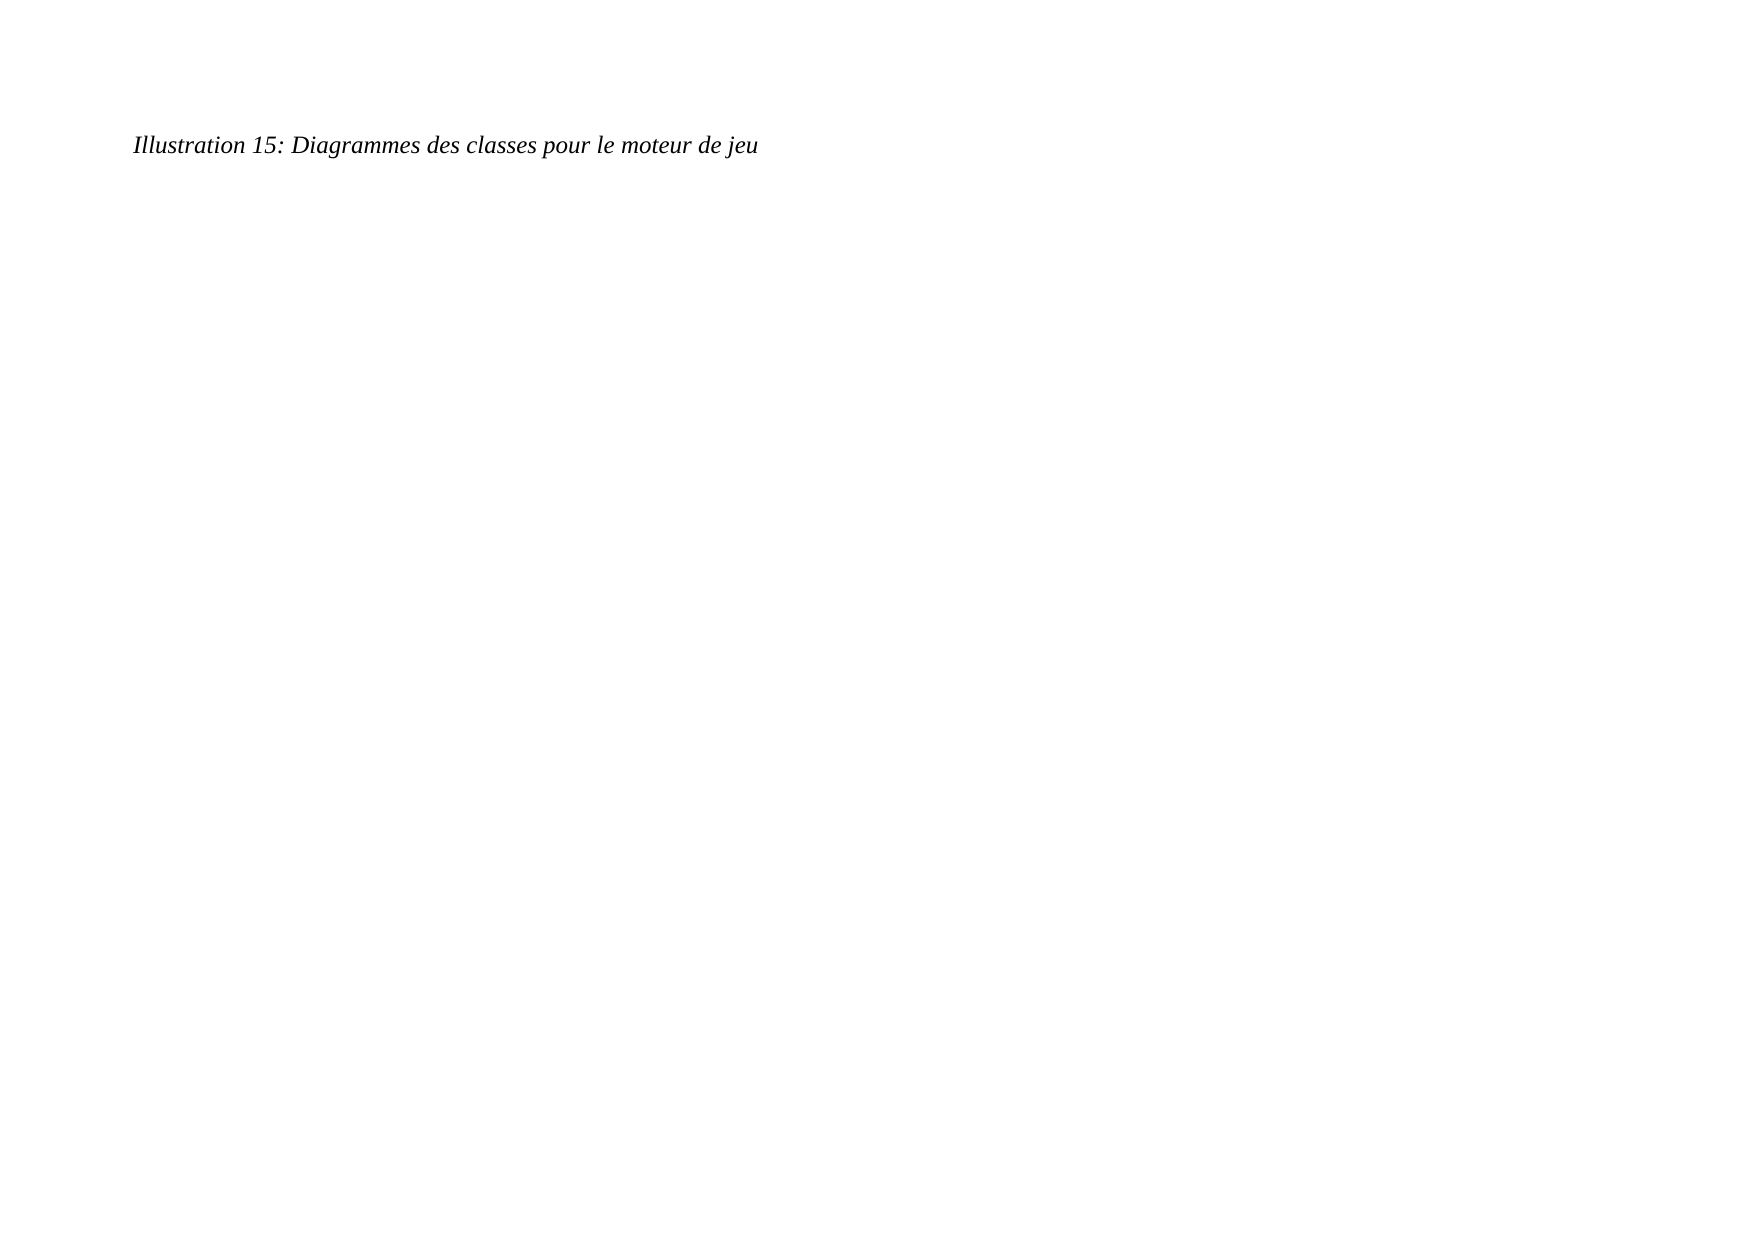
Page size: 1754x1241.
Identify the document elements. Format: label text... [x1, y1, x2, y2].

text Illustration 15: Diagrammes des classes pour le moteur de jeu [133, 131, 1621, 159]
